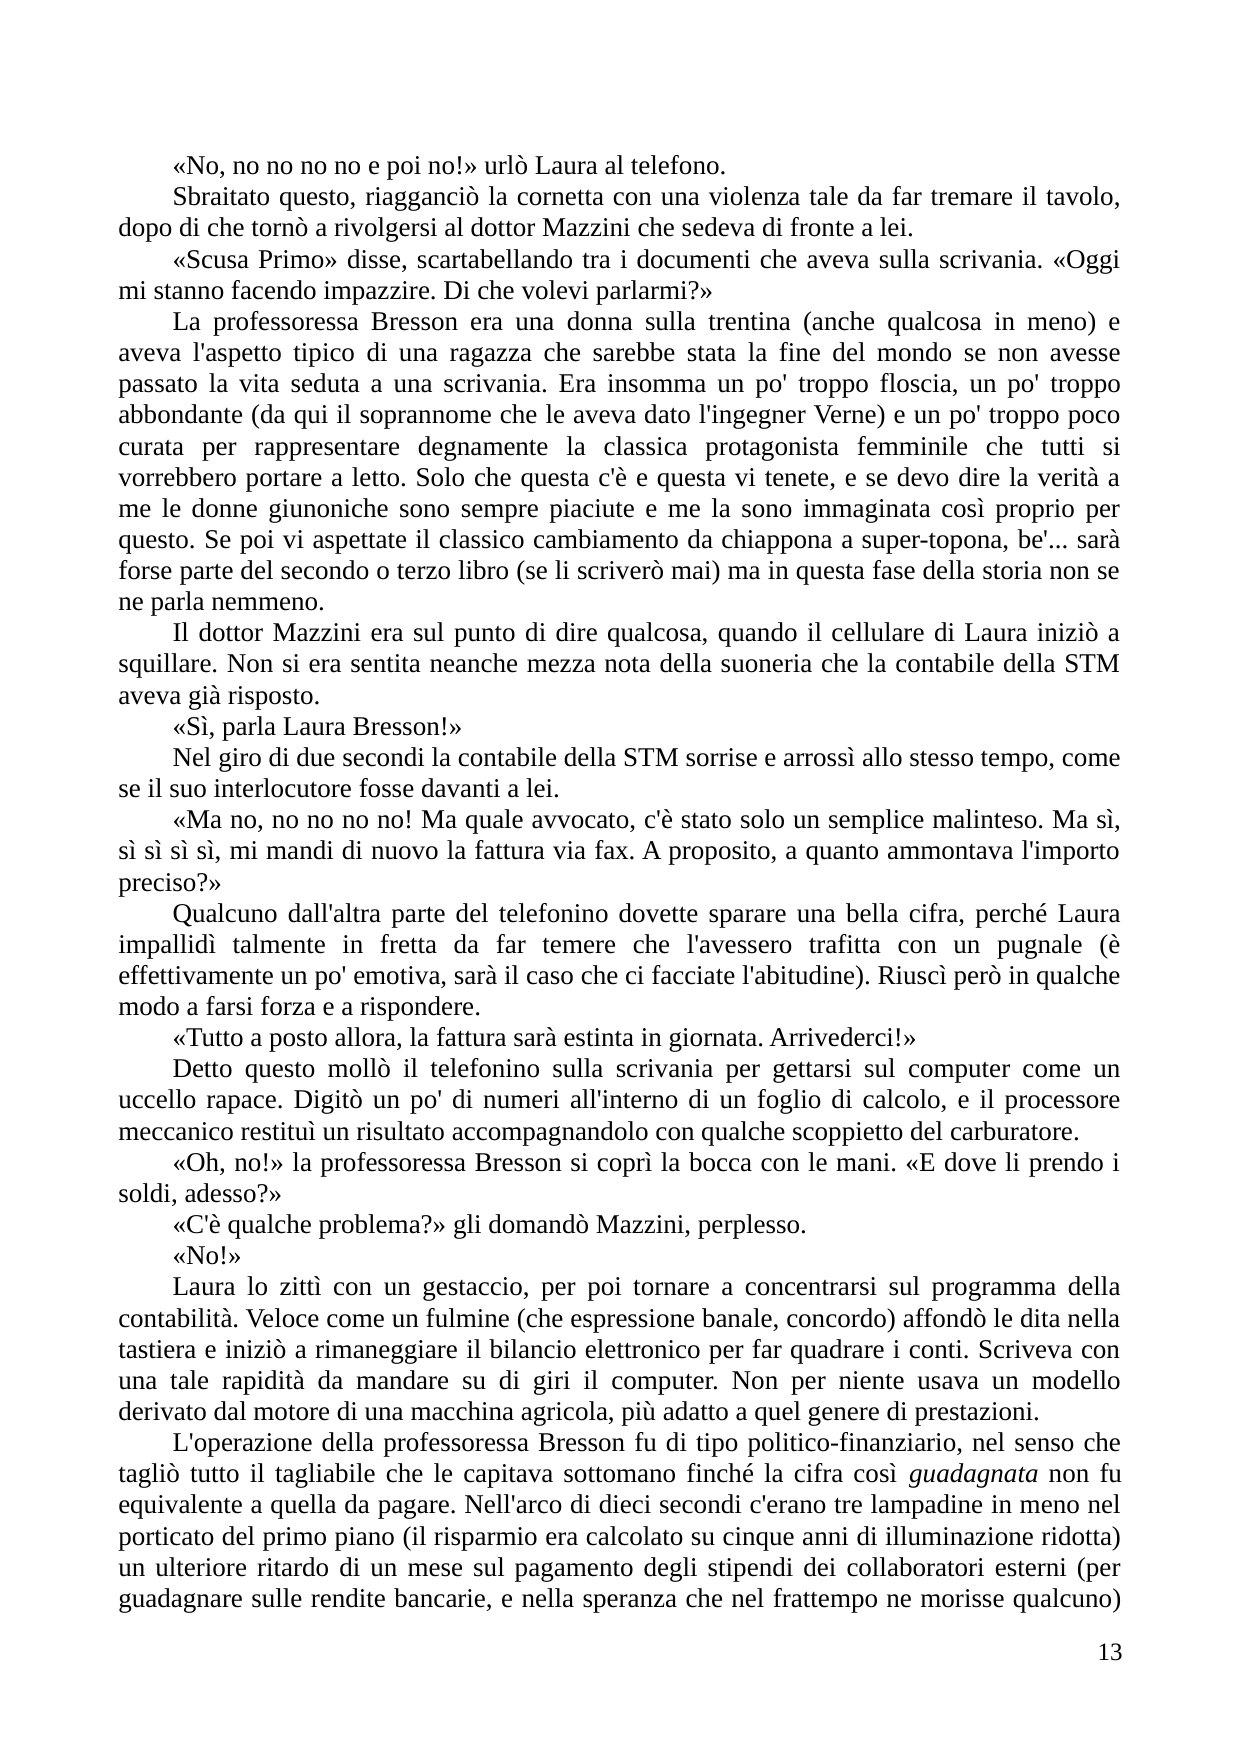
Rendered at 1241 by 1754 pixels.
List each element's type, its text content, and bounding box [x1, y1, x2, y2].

text Il dottor Mazzini era sul punto di dire qualcosa, quando il cellulare di Laura iniziò a squillare. Non si era sentita neanche mezza nota della suoneria che la contabile della STM aveva già risposto. [118, 616, 1122, 710]
text «No!» [118, 1239, 1122, 1271]
text L'operazione della professoressa Bresson fu di tipo politico-finanziario, nel senso che tagliò tutto il tagliabile che le capitava sottomano finché la cifra così guadagnata non fu equivalente a quella da pagare. Nell'arco di dieci secondi c'erano tre lampadine in meno nel porticato del primo piano (il risparmio era calcolato su cinque anni di illuminazione ridotta) un ulteriore ritardo di un mese sul pagamento degli stipendi dei collaboratori esterni (per guadagnare sulle rendite bancarie, e nella speranza che nel frattempo ne morisse qualcuno) [118, 1426, 1122, 1613]
text Qualcuno dall'altra parte del telefonino dovette sparare una bella cifra, perché Laura impallidì talmente in fretta da far temere che l'avessero trafitta con un pugnale (è effettivamente un po' emotiva, sarà il caso che ci facciate l'abitudine). Riuscì però in qualche modo a farsi forza e a rispondere. [118, 897, 1122, 1021]
text «Scusa Primo» disse, scartabellando tra i documenti che aveva sulla scrivania. «Oggi mi stanno facendo impazzire. Di che volevi parlarmi?» [118, 243, 1122, 305]
text Nel giro di due secondi la contabile della STM sorrise e arrossì allo stesso tempo, come se il suo interlocutore fosse davanti a lei. [118, 741, 1122, 803]
text «No, no no no no e poi no!» urlò Laura al telefono. [118, 149, 1122, 180]
text «Oh, no!» la professoressa Bresson si coprì la bocca con le mani. «E dove li prendo i soldi, adesso?» [118, 1146, 1122, 1208]
text Detto questo mollò il telefonino sulla scrivania per gettarsi sul computer come un uccello rapace. Digitò un po' di numeri all'interno di un foglio di calcolo, e il processore meccanico restituì un risultato accompagnandolo con qualche scoppietto del carburatore. [118, 1052, 1122, 1146]
text Laura lo zittì con un gestaccio, per poi tornare a concentrarsi sul programma della contabilità. Veloce come un fulmine (che espressione banale, concordo) affondò le dita nella tastiera e iniziò a rimaneggiare il bilancio elettronico per far quadrare i conti. Scriveva con una tale rapidità da mandare su di giri il computer. Non per niente usava un modello derivato dal motore di una macchina agricola, più adatto a quel genere di prestazioni. [118, 1271, 1122, 1426]
text «C'è qualche problema?» gli domandò Mazzini, perplesso. [118, 1208, 1122, 1239]
text «Sì, parla Laura Bresson!» [118, 710, 1122, 741]
text Sbraitato questo, riagganciò la cornetta con una violenza tale da far tremare il tavolo, dopo di che tornò a rivolgersi al dottor Mazzini che sedeva di fronte a lei. [118, 180, 1122, 243]
text «Tutto a posto allora, la fattura sarà estinta in giornata. Arrivederci!» [118, 1021, 1122, 1052]
text La professoressa Bresson era una donna sulla trentina (anche qualcosa in meno) e aveva l'aspetto tipico di una ragazza che sarebbe stata la fine del mondo se non avesse passato la vita seduta a una scrivania. Era insomma un po' troppo floscia, un po' troppo abbondante (da qui il soprannome che le aveva dato l'ingegner Verne) e un po' troppo poco curata per rappresentare degnamente la classica protagonista femminile che tutti si vorrebbero portare a letto. Solo che questa c'è e questa vi tenete, e se devo dire la verità a me le donne giunoniche sono sempre piaciute e me la sono immaginata così proprio per questo. Se poi vi aspettate il classico cambiamento da chiappona a super-topona, be'... sarà forse parte del secondo o terzo libro (se li scriverò mai) ma in questa fase della storia non se ne parla nemmeno. [118, 305, 1122, 616]
text «Ma no, no no no no! Ma quale avvocato, c'è stato solo un semplice malinteso. Ma sì, sì sì sì sì, mi mandi di nuovo la fattura via fax. A proposito, a quanto ammontava l'importo preciso?» [118, 803, 1122, 897]
